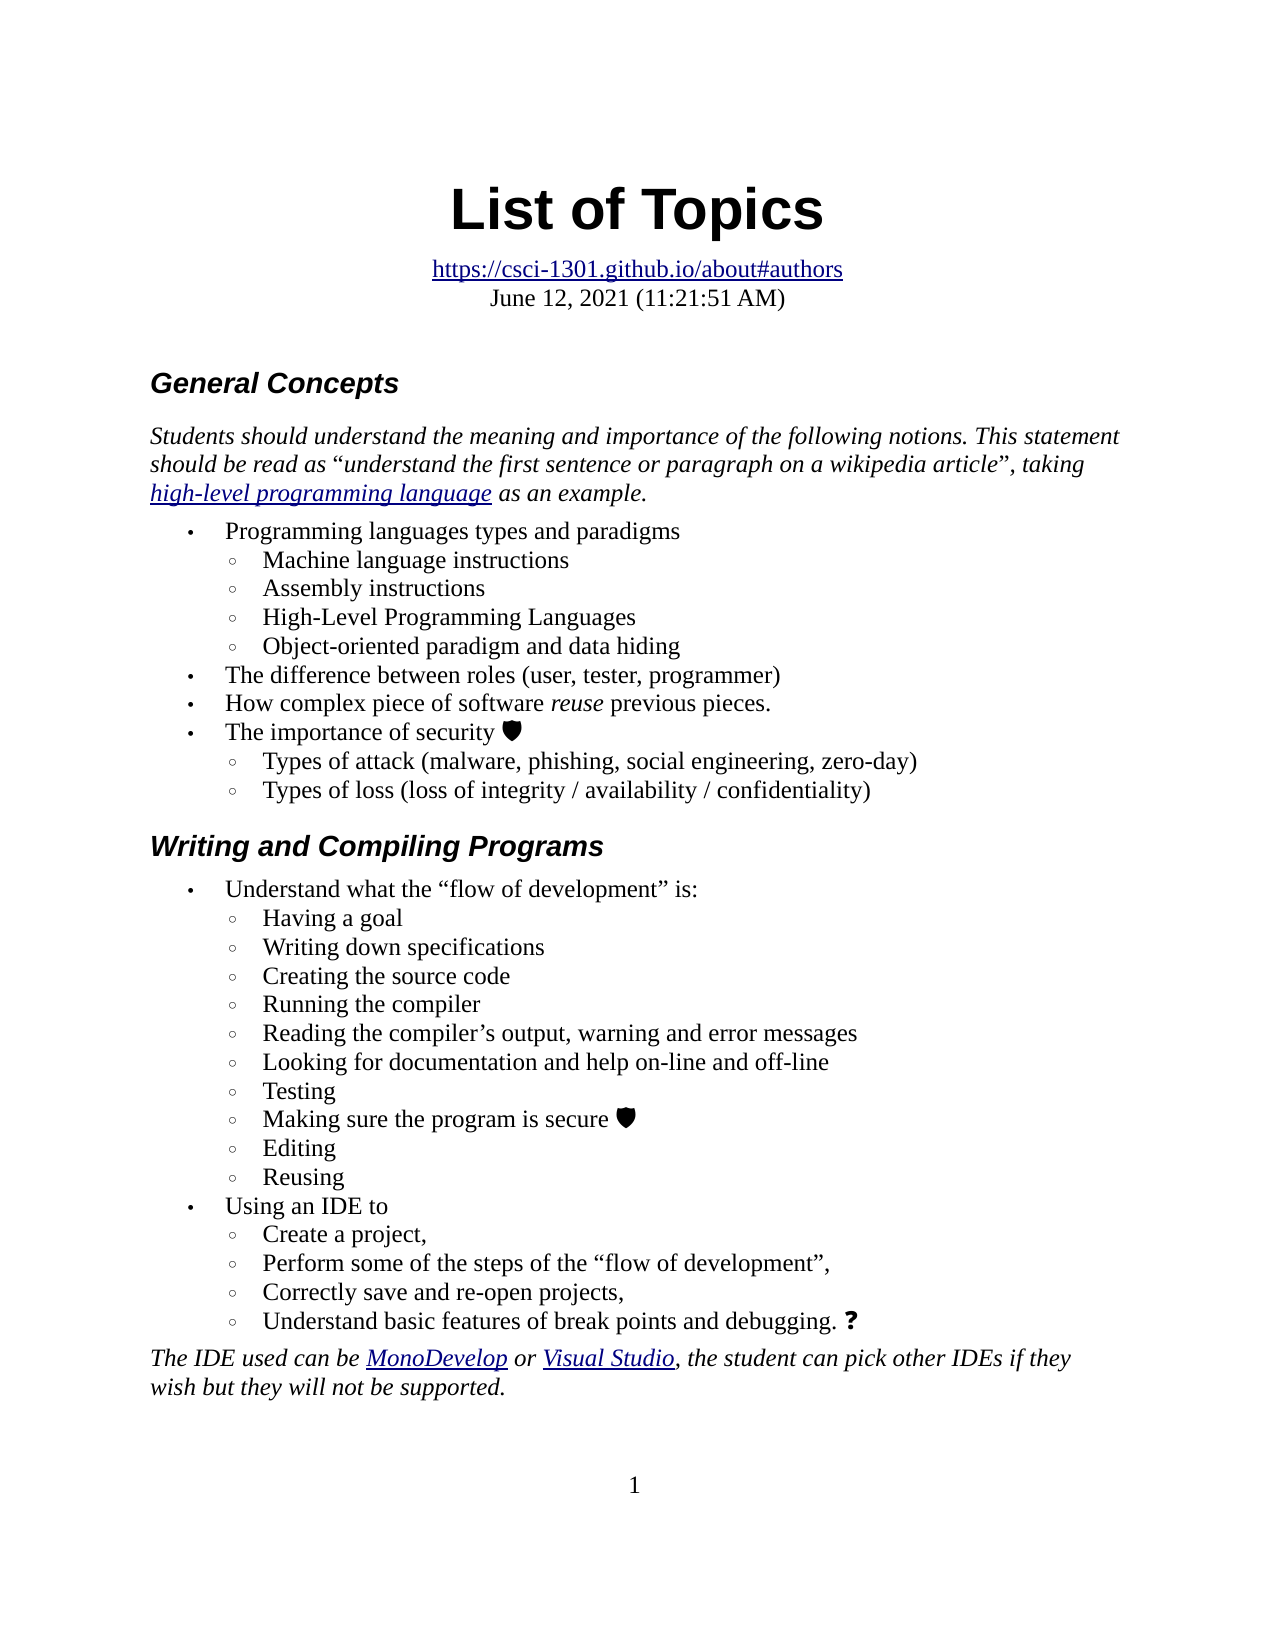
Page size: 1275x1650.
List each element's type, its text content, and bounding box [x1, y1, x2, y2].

list Understand what the “flow of development” is: [187, 874, 1125, 903]
list Create a project, [225, 1219, 1125, 1248]
list Using an IDE to [187, 1191, 1125, 1219]
list How complex piece of software reuse previous pieces. [187, 688, 1125, 717]
list Understand basic features of break points and debugging. ❓ [225, 1306, 1125, 1334]
list The importance of security 🛡️ [187, 717, 1125, 746]
list High-Level Programming Languages [225, 602, 1125, 631]
subtitle General Concepts [150, 366, 1125, 399]
list Reusing [225, 1162, 1125, 1191]
list The difference between roles (user, tester, programmer) [187, 660, 1125, 688]
list Programming languages types and paradigms [187, 516, 1125, 545]
text The IDE used can be MonoDevelop or Visual Studio, the student can pick other IDEs if they wish but they will not be supported. [150, 1343, 1125, 1401]
list Reading the compiler’s output, warning and error messages [225, 1018, 1125, 1047]
list Machine language instructions [225, 545, 1125, 573]
list Running the compiler [225, 989, 1125, 1018]
list Types of attack (malware, phishing, social engineering, zero-day) [225, 746, 1125, 775]
text June 12, 2021 (11:21:51 AM) [150, 283, 1125, 312]
list Looking for documentation and help on-line and off-line [225, 1047, 1125, 1076]
list Creating the source code [225, 961, 1125, 989]
list Types of loss (loss of integrity / availability / confidentiality) [225, 775, 1125, 803]
subtitle Writing and Compiling Programs [150, 828, 1125, 862]
list Perform some of the steps of the “flow of development”, [225, 1248, 1125, 1277]
list Assembly instructions [225, 573, 1125, 602]
list Object-oriented paradigm and data hiding [225, 631, 1125, 660]
list Editing [225, 1133, 1125, 1162]
list Having a goal [225, 903, 1125, 932]
list Testing [225, 1076, 1125, 1104]
list Writing down specifications [225, 932, 1125, 961]
text Students should understand the meaning and importance of the following notions. This statement should be read as “understand the first sentence or paragraph on a wikipedia article”, taking high-level programming language as an example. [150, 421, 1125, 507]
list Correctly save and re-open projects, [225, 1277, 1125, 1306]
text https://csci-1301.github.io/about#authors [150, 254, 1125, 283]
list Making sure the program is secure 🛡️ [225, 1104, 1125, 1133]
title List of Topics [150, 175, 1125, 242]
